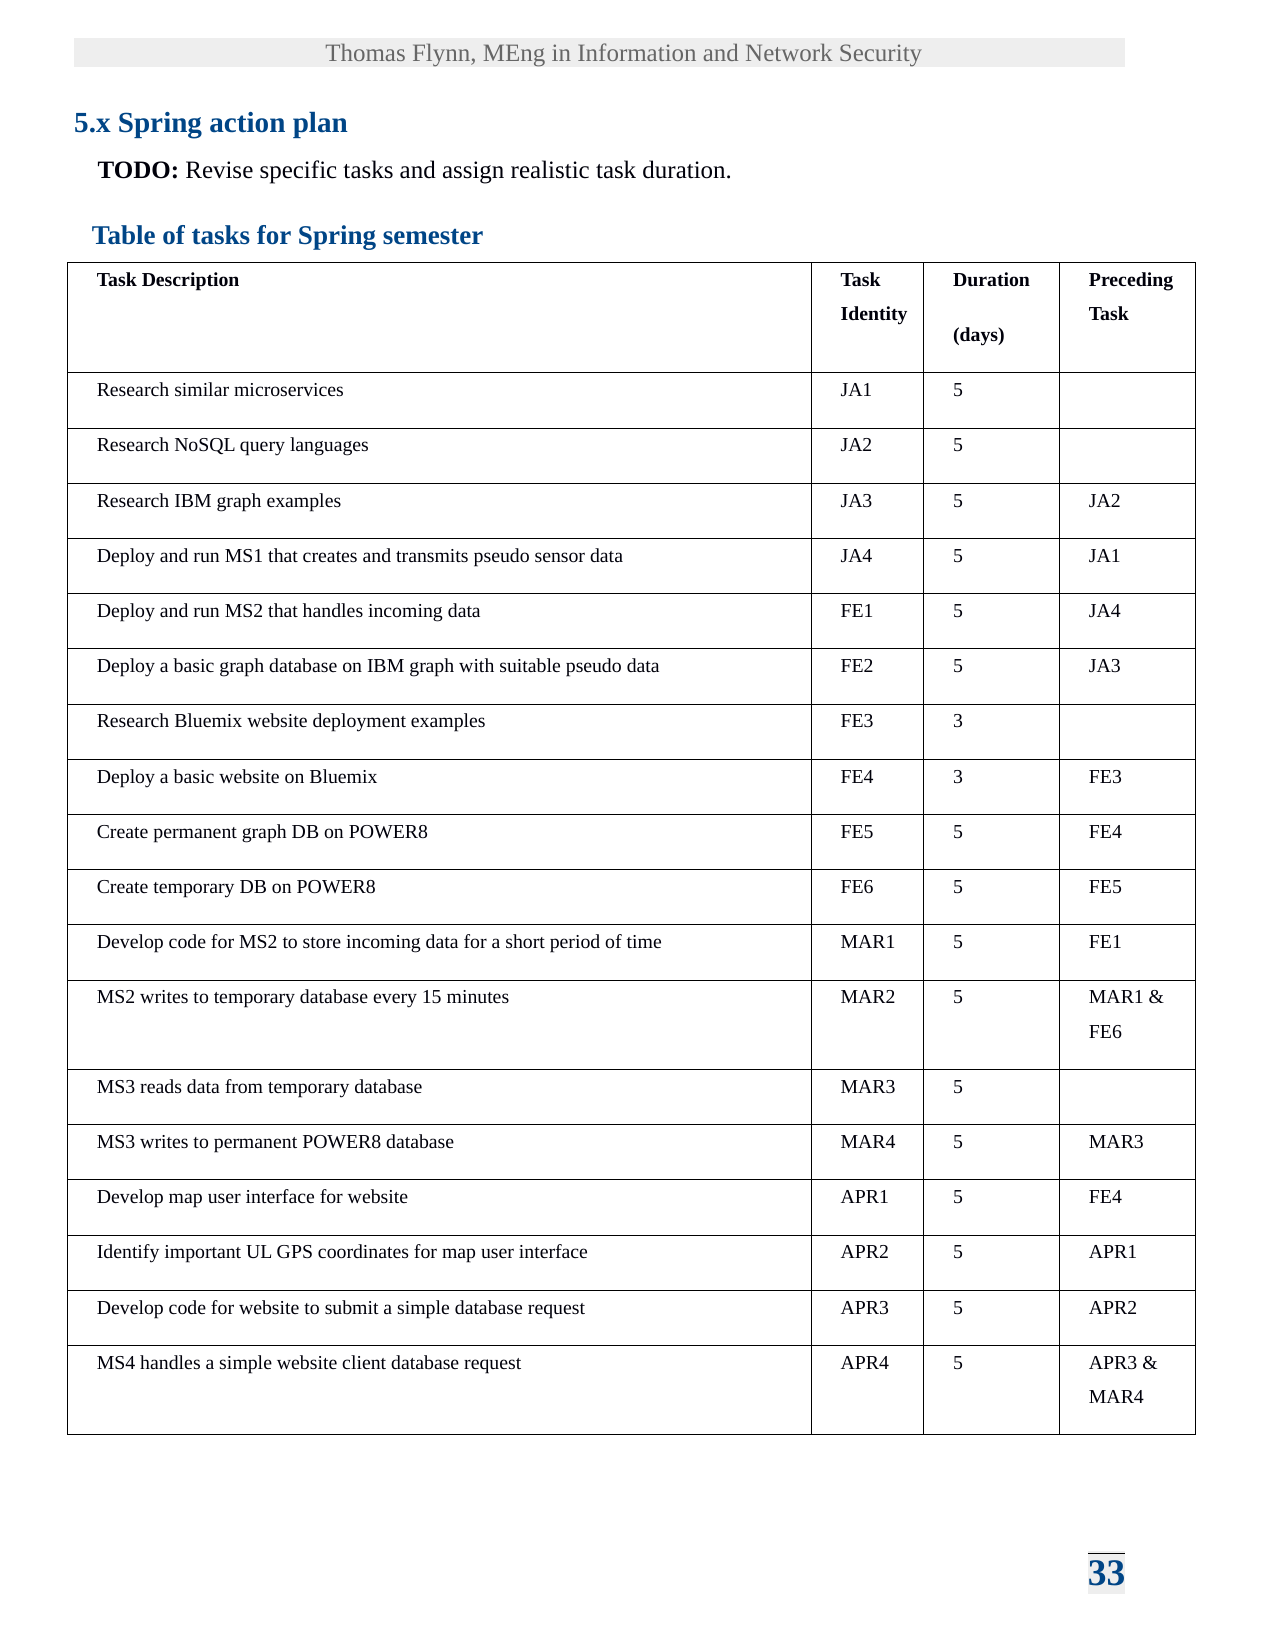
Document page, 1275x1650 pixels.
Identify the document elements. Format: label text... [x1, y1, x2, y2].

table_cell Deploy and run MS1 that creates and transmits pseudo sensor data [68, 539, 811, 593]
table_cell [1060, 429, 1195, 483]
table_header Task Identity [812, 263, 923, 372]
table_cell 5 [924, 429, 1059, 483]
table_cell Create permanent graph DB on POWER8 [68, 815, 811, 869]
table_cell Develop code for MS2 to store incoming data for a short period of time [68, 925, 811, 979]
table_cell [1060, 705, 1195, 759]
text TODO: Revise specific tasks and assign realistic task duration. [97, 155, 1125, 184]
table_cell [1060, 1070, 1195, 1124]
table_cell FE6 [812, 870, 923, 924]
table_cell Deploy and run MS2 that handles incoming data [68, 594, 811, 648]
table_cell 3 [924, 705, 1059, 759]
table_cell FE4 [1060, 815, 1195, 869]
table_cell JA1 [812, 373, 923, 427]
subtitle 5.x Spring action plan [74, 105, 1125, 138]
table_cell [1060, 373, 1195, 427]
table_cell APR2 [812, 1236, 923, 1290]
table_cell 5 [924, 815, 1059, 869]
table_cell MAR3 [1060, 1125, 1195, 1179]
table_cell FE3 [812, 705, 923, 759]
table_cell MS2 writes to temporary database every 15 minutes [68, 981, 811, 1069]
table_cell APR4 [812, 1346, 923, 1434]
table_cell JA2 [812, 429, 923, 483]
table_cell 5 [924, 649, 1059, 703]
table_cell 5 [924, 1070, 1059, 1124]
table_header Task Description [68, 263, 811, 372]
table_cell Develop code for website to submit a simple database request [68, 1291, 811, 1345]
table_cell 5 [924, 925, 1059, 979]
subtitle Table of tasks for Spring semester [92, 219, 1125, 250]
table_cell 5 [924, 1180, 1059, 1234]
table_cell Deploy a basic website on Bluemix [68, 760, 811, 814]
table_cell JA4 [812, 539, 923, 593]
table_cell 5 [924, 1291, 1059, 1345]
table_cell APR3 [812, 1291, 923, 1345]
table_cell MAR3 [812, 1070, 923, 1124]
table_cell 5 [924, 594, 1059, 648]
table_cell MS3 writes to permanent POWER8 database [68, 1125, 811, 1179]
table_cell Develop map user interface for website [68, 1180, 811, 1234]
table_cell JA3 [1060, 649, 1195, 703]
table_cell MAR2 [812, 981, 923, 1069]
table_cell 5 [924, 981, 1059, 1069]
table_cell 3 [924, 760, 1059, 814]
table_header Preceding Task [1060, 263, 1195, 372]
table_cell FE3 [1060, 760, 1195, 814]
table_cell APR3 & MAR4 [1060, 1346, 1195, 1434]
table_cell JA4 [1060, 594, 1195, 648]
table_cell 5 [924, 1125, 1059, 1179]
table_cell JA1 [1060, 539, 1195, 593]
table_cell APR1 [812, 1180, 923, 1234]
table_cell 5 [924, 1346, 1059, 1434]
table_cell FE5 [812, 815, 923, 869]
table_cell Research similar microservices [68, 373, 811, 427]
table_cell 5 [924, 1236, 1059, 1290]
table_cell Research NoSQL query languages [68, 429, 811, 483]
table_cell Create temporary DB on POWER8 [68, 870, 811, 924]
table_cell FE2 [812, 649, 923, 703]
table_cell MAR1 & FE6 [1060, 981, 1195, 1069]
table_cell Research IBM graph examples [68, 484, 811, 538]
table_cell FE5 [1060, 870, 1195, 924]
table_cell Deploy a basic graph database on IBM graph with suitable pseudo data [68, 649, 811, 703]
table_cell 5 [924, 484, 1059, 538]
table_cell MAR4 [812, 1125, 923, 1179]
table_cell APR2 [1060, 1291, 1195, 1345]
table_cell FE4 [1060, 1180, 1195, 1234]
table_cell MS4 handles a simple website client database request [68, 1346, 811, 1434]
table_cell APR1 [1060, 1236, 1195, 1290]
table_cell 5 [924, 539, 1059, 593]
table_cell 5 [924, 373, 1059, 427]
table_cell FE1 [1060, 925, 1195, 979]
table_cell FE1 [812, 594, 923, 648]
table_cell JA3 [812, 484, 923, 538]
table_cell Identify important UL GPS coordinates for map user interface [68, 1236, 811, 1290]
table_cell JA2 [1060, 484, 1195, 538]
table_header Duration (days) [924, 263, 1059, 372]
table_cell FE4 [812, 760, 923, 814]
table_cell 5 [924, 870, 1059, 924]
table_cell MAR1 [812, 925, 923, 979]
table_cell Research Bluemix website deployment examples [68, 705, 811, 759]
table_cell MS3 reads data from temporary database [68, 1070, 811, 1124]
